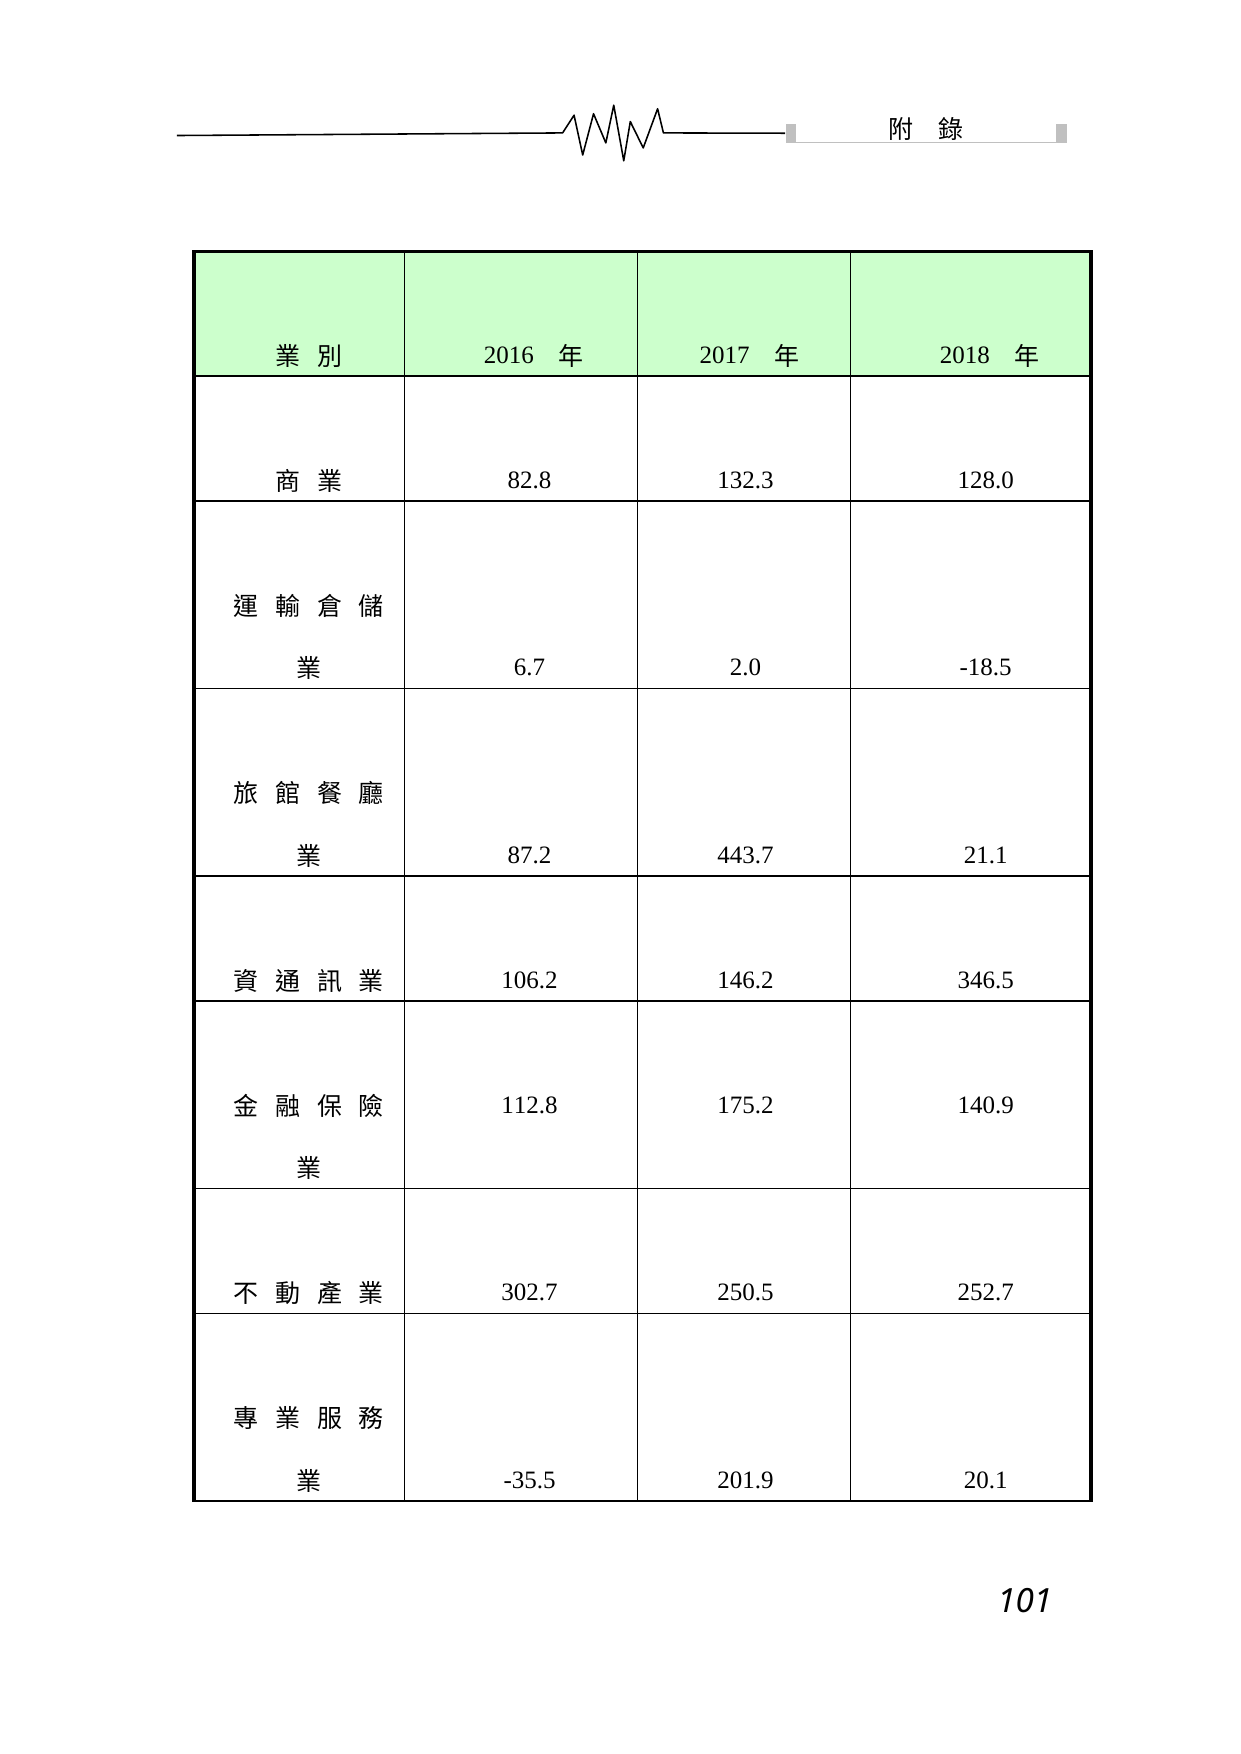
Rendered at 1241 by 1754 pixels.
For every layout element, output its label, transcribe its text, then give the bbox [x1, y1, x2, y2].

table_cell 443.7 [638, 689, 850, 875]
table_cell -35.5 [405, 1314, 637, 1500]
table_cell -18.5 [851, 502, 1089, 688]
table_header 2016年 [405, 253, 637, 375]
table_cell 2.0 [638, 502, 850, 688]
table_header 業別 [196, 253, 404, 375]
table_cell 112.8 [405, 1002, 637, 1188]
table_cell 175.2 [638, 1002, 850, 1188]
table_cell 132.3 [638, 377, 850, 500]
table_cell 旅館餐廳業 [196, 689, 404, 875]
table_cell 不動產業 [196, 1189, 404, 1313]
table_header 2018年 [851, 253, 1089, 375]
table_header 2017年 [638, 253, 850, 375]
table_cell 20.1 [851, 1314, 1089, 1500]
table_cell 21.1 [851, 689, 1089, 875]
table_cell 82.8 [405, 377, 637, 500]
table_cell 140.9 [851, 1002, 1089, 1188]
table_cell 302.7 [405, 1189, 637, 1313]
table_cell 106.2 [405, 877, 637, 1000]
table_cell 專業服務業 [196, 1314, 404, 1500]
table_cell 87.2 [405, 689, 637, 875]
table_cell 252.7 [851, 1189, 1089, 1313]
table_cell 6.7 [405, 502, 637, 688]
table_cell 250.5 [638, 1189, 850, 1313]
table_cell 346.5 [851, 877, 1089, 1000]
table_cell 商業 [196, 377, 404, 500]
table_cell 運輸倉儲業 [196, 502, 404, 688]
table_cell 金融保險業 [196, 1002, 404, 1188]
table_cell 201.9 [638, 1314, 850, 1500]
table_cell 146.2 [638, 877, 850, 1000]
table_cell 資通訊業 [196, 877, 404, 1000]
table_cell 128.0 [851, 377, 1089, 500]
